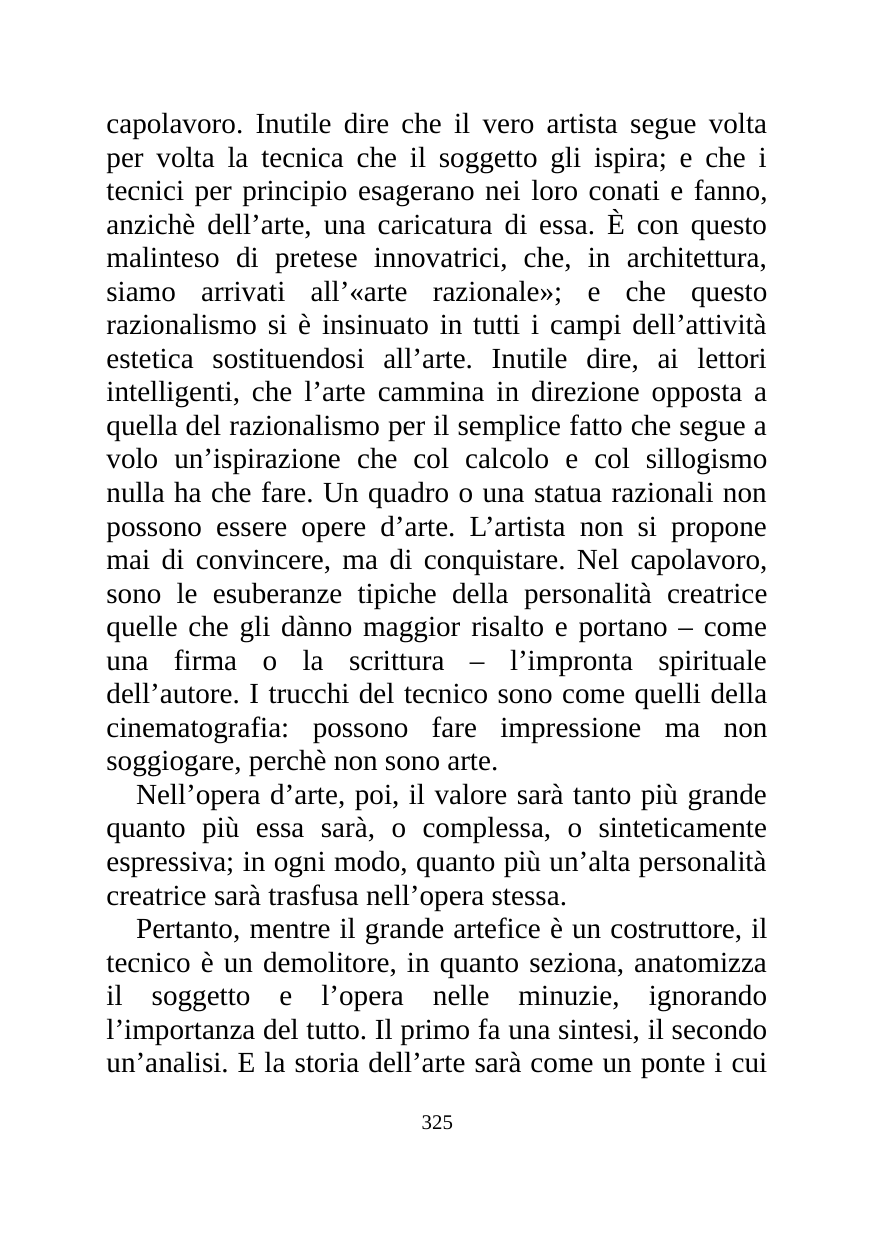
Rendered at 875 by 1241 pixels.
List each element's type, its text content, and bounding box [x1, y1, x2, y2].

text Nell’opera d’arte, poi, il valore sarà tanto più grande quanto più essa sarà, o complessa, o sinteticamente espressiva; in ogni modo, quanto più un’alta personalità creatrice sarà trasfusa nell’opera stessa. [106, 777, 768, 911]
text Pertanto, mentre il grande artefice è un costruttore, il tecnico è un demolitore, in quanto seziona, anatomizza il soggetto e l’opera nelle minuzie, ignorando l’importanza del tutto. Il primo fa una sintesi, il secondo un’analisi. E la storia dell’arte sarà come un ponte i cui [106, 911, 768, 1079]
text capolavoro. Inutile dire che il vero artista segue volta per volta la tecnica che il soggetto gli ispira; e che i tecnici per principio esagerano nei loro conati e fanno, anzichè dell’arte, una caricatura di essa. È con questo malinteso di pretese innovatrici, che, in architettura, siamo arrivati all’«arte razionale»; e che questo razionalismo si è insinuato in tutti i campi dell’attività estetica sostituendosi all’arte. Inutile dire, ai lettori intelligenti, che l’arte cammina in direzione opposta a quella del razionalismo per il semplice fatto che segue a volo un’ispirazione che col calcolo e col sillogismo nulla ha che fare. Un quadro o una statua razionali non possono essere opere d’arte. L’artista non si propone mai di convincere, ma di conquistare. Nel capolavoro, sono le esuberanze tipiche della personalità creatrice quelle che gli dànno maggior risalto e portano – come una firma o la scrittura – l’impronta spirituale dell’autore. I trucchi del tecnico sono come quelli della cinematografia: possono fare impressione ma non soggiogare, perchè non sono arte. [106, 106, 768, 777]
